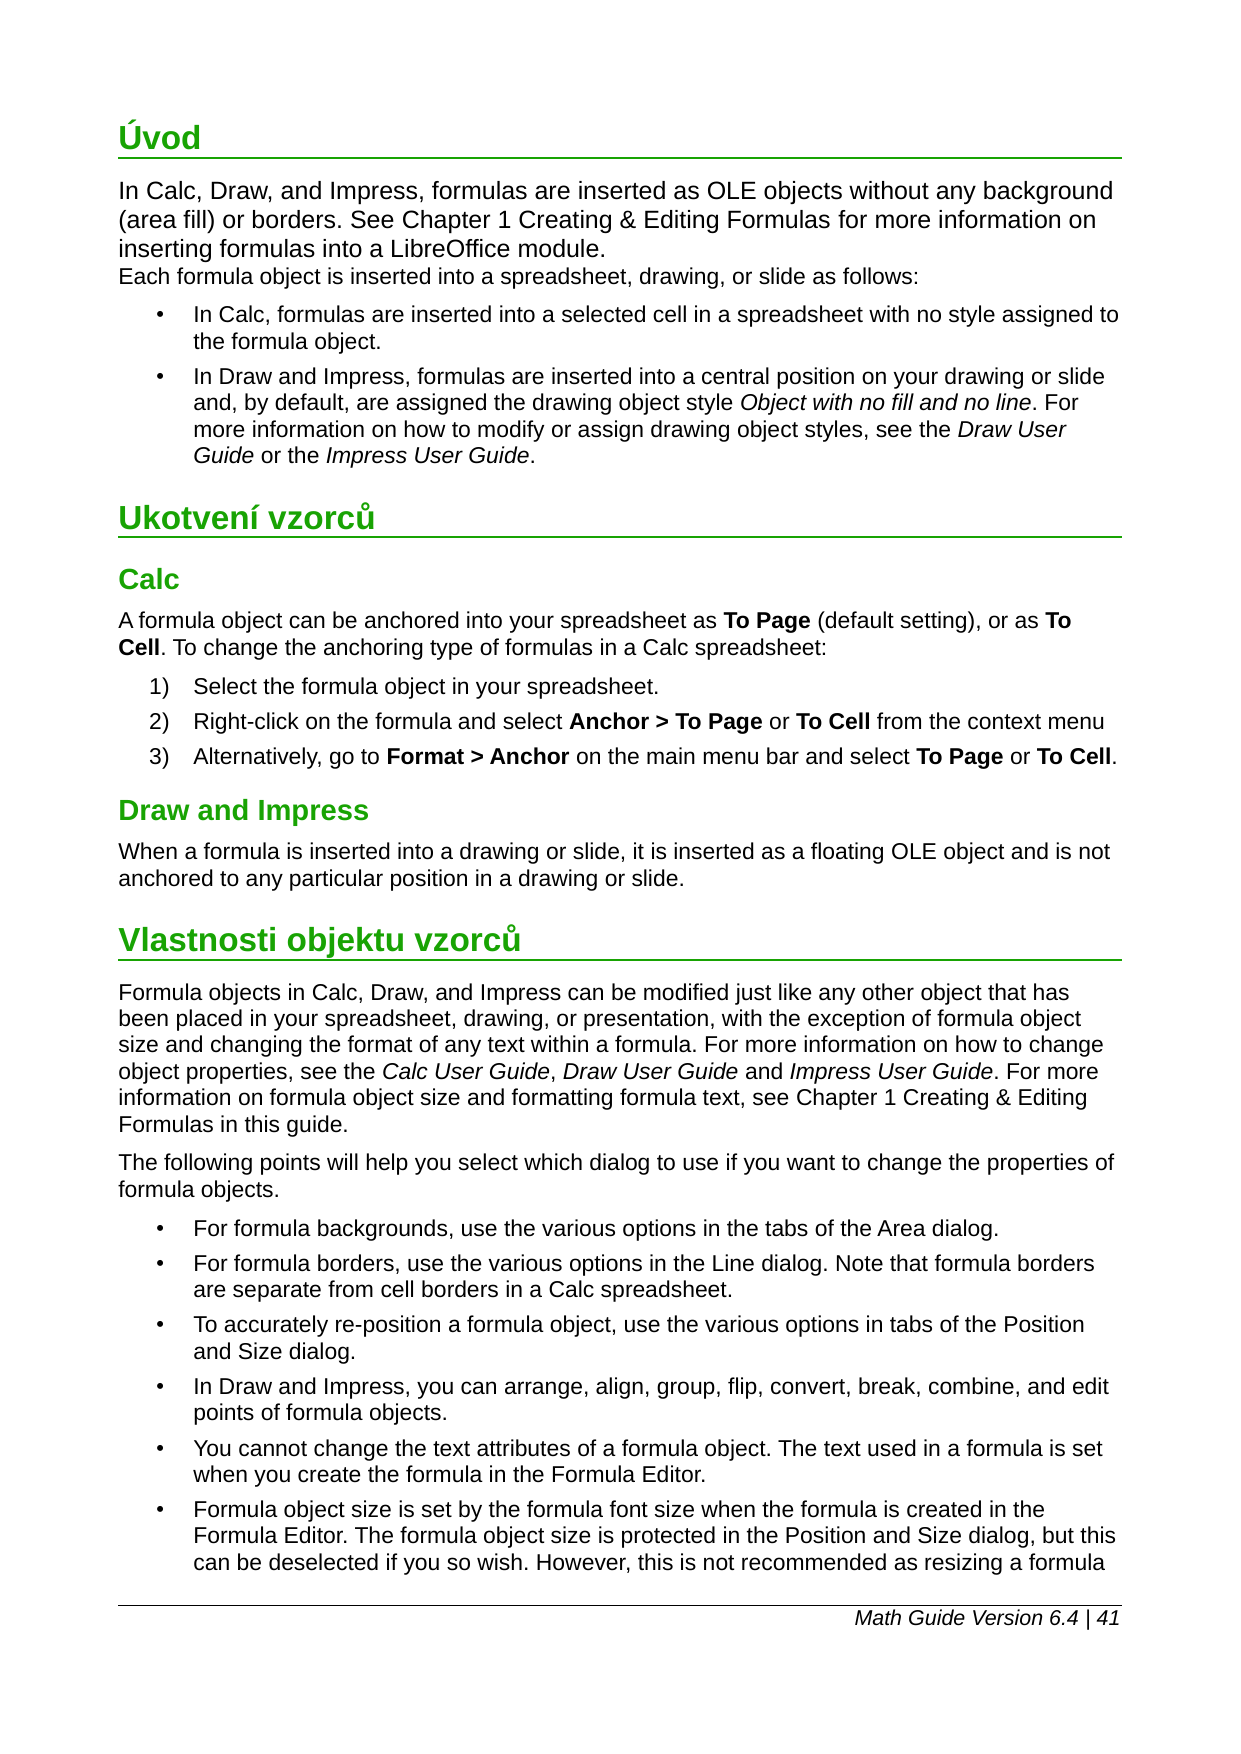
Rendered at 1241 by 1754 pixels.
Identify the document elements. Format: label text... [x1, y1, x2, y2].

text Formula objects in Calc, Draw, and Impress can be modified just like any other object that has been placed in your spreadsheet, drawing, or presentation, with the exception of formula object size and changing the format of any text within a formula. For more information on how to change object properties, see the Calc User Guide, Draw User Guide and Impress User Guide. For more information on formula object size and formatting formula text, see Chapter 1 Creating & Editing Formulas in this guide. [118, 979, 1122, 1137]
list Alternatively, go to Format > Anchor on the main menu bar and select To Page or To Cell. [169, 743, 1122, 769]
list Select the formula object in your spreadsheet. [169, 673, 1122, 699]
list Right-click on the formula and select Anchor > To Page or To Cell from the context menu [169, 708, 1122, 734]
list In Draw and Impress, you can arrange, align, group, flip, convert, break, combine, and edit points of formula objects. [156, 1373, 1122, 1426]
list You cannot change the text attributes of a formula object. The text used in a formula is set when you create the formula in the Formula Editor. [156, 1434, 1122, 1487]
list For formula borders, use the various options in the Line dialog. Note that formula borders are separate from cell borders in a Calc spreadsheet. [156, 1250, 1122, 1302]
list To accurately re-position a formula object, use the various options in tabs of the Position and Size dialog. [156, 1311, 1122, 1364]
subtitle Draw and Impress [118, 793, 1122, 827]
list In Draw and Impress, formulas are inserted into a central position on your drawing or slide and, by default, are assigned the drawing object style Object with no fill and no line. For more information on how to modify or assign drawing object styles, see the Draw User Guide or the Impress User Guide. [156, 363, 1122, 468]
list Formula object size is set by the formula font size when the formula is created in the Formula Editor. The formula object size is protected in the Position and Size dialog, but this can be deselected if you so wish. However, this is not recommended as resizing a formula [156, 1496, 1122, 1575]
text The following points will help you select which dialog to use if you want to change the properties of formula objects. [118, 1149, 1122, 1202]
subtitle Calc [118, 562, 1122, 596]
subtitle Vlastnosti objektu vzorců [118, 921, 1122, 959]
text A formula object can be anchored into your spreadsheet as To Page (default setting), or as To Cell. To change the anchoring type of formulas in a Calc spreadsheet: [118, 607, 1122, 660]
subtitle Úvod [118, 118, 1122, 157]
list For formula backgrounds, use the various options in the tabs of the Area dialog. [156, 1214, 1122, 1241]
list In Calc, formulas are inserted into a selected cell in a spreadsheet with no style assigned to the formula object. [156, 301, 1122, 354]
text Each formula object is inserted into a spreadsheet, drawing, or slide as follows: [118, 263, 1122, 289]
text In Calc, Draw, and Impress, formulas are inserted as OLE objects without any background (area fill) or borders. See Chapter 1 Creating & Editing Formulas for more information on inserting formulas into a LibreOffice module. [118, 176, 1122, 263]
text When a formula is inserted into a drawing or slide, it is inserted as a floating OLE object and is not anchored to any particular position in a drawing or slide. [118, 838, 1122, 891]
subtitle Ukotvení vzorců [118, 498, 1122, 536]
